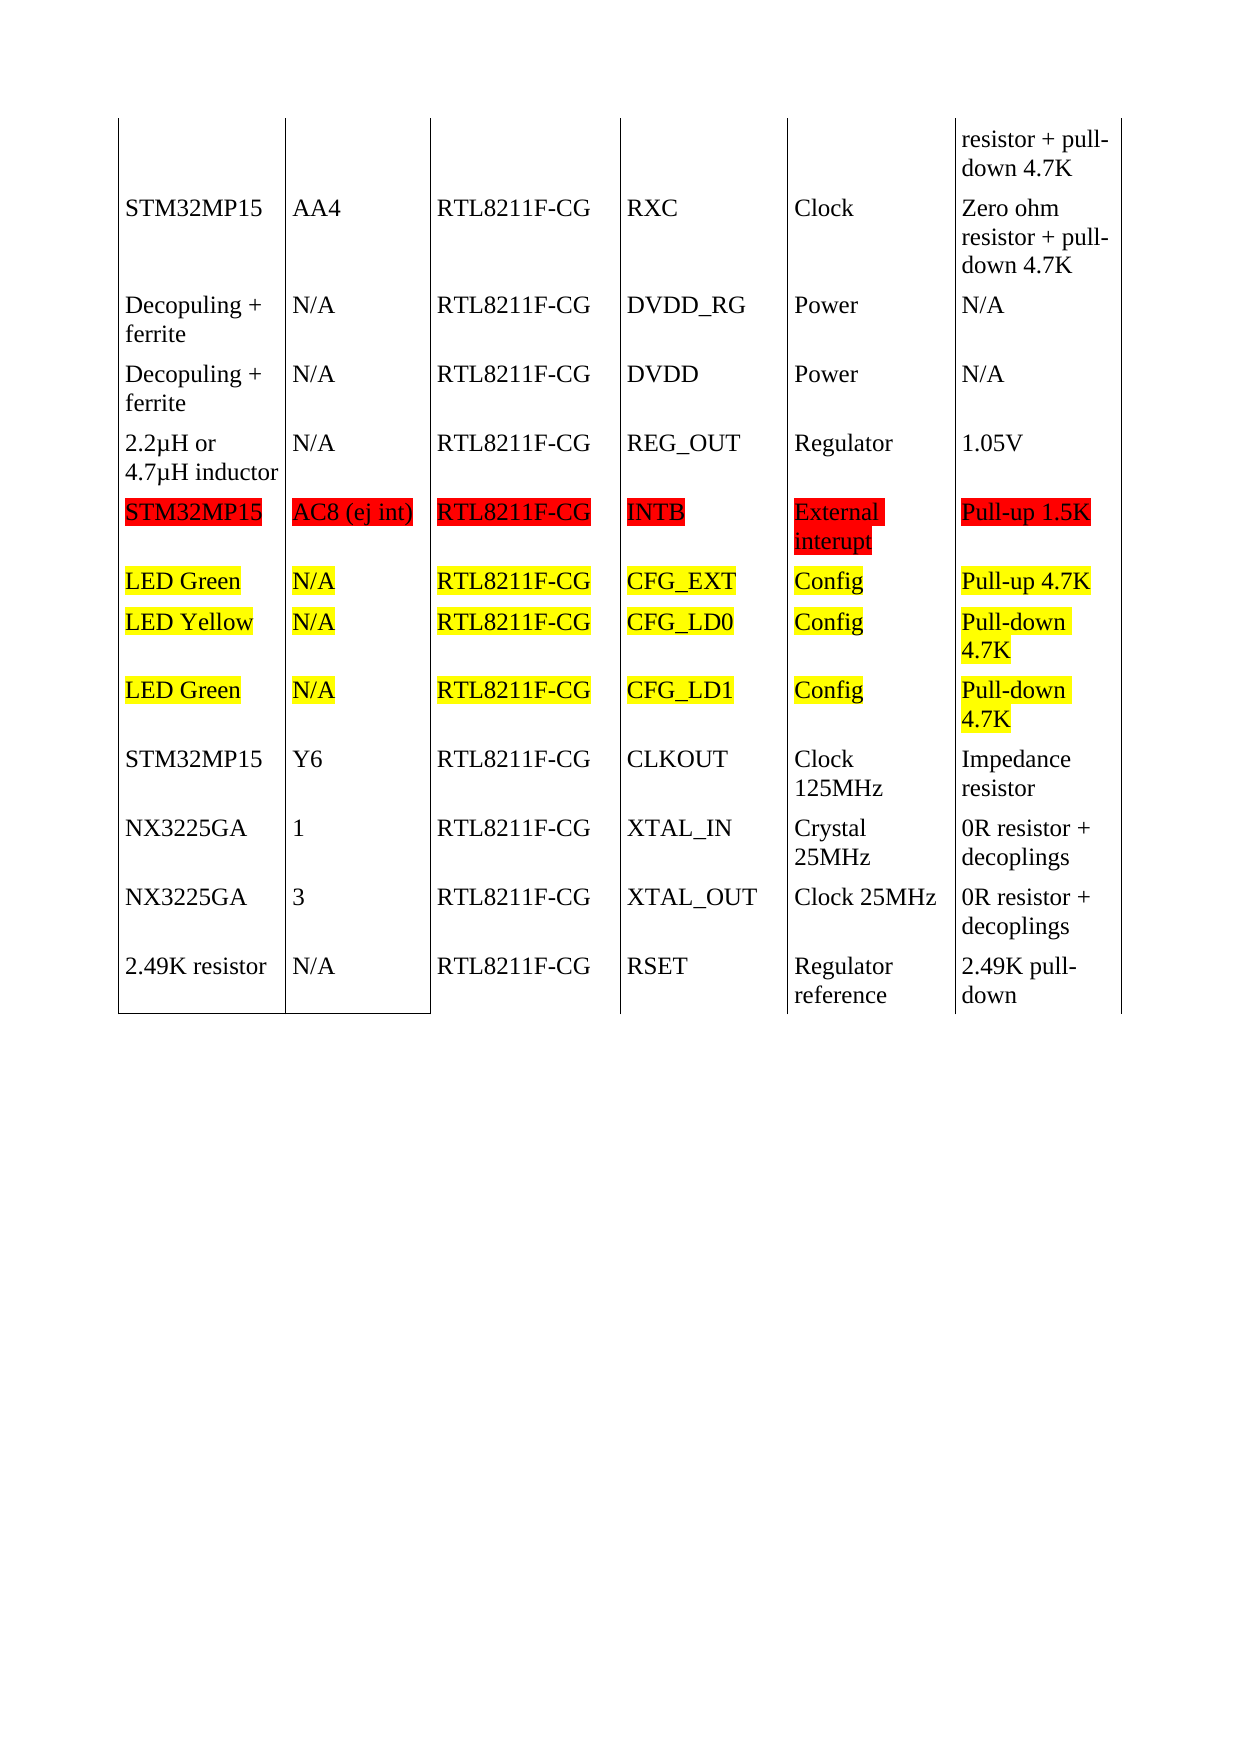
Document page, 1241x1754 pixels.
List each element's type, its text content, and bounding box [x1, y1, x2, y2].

table_cell [286, 118, 430, 187]
table_cell 1.05V [956, 423, 1121, 492]
table_cell [621, 118, 787, 187]
table_cell RTL8211F-CG [431, 601, 620, 670]
table_cell DVDD [621, 354, 787, 423]
table_cell Pull-down 4.7K [956, 670, 1121, 739]
table_cell REG_OUT [621, 423, 787, 492]
table_cell N/A [286, 354, 430, 423]
table_cell N/A [286, 670, 430, 739]
table_cell RTL8211F-CG [431, 354, 620, 423]
table_cell STM32MP15 [119, 492, 285, 561]
table_cell RTL8211F-CG [431, 670, 620, 739]
table_cell N/A [286, 601, 430, 670]
table_cell RTL8211F-CG [431, 285, 620, 354]
table_cell CLKOUT [621, 739, 787, 808]
table_cell [119, 118, 285, 187]
table_cell 1 [286, 808, 430, 877]
table_cell STM32MP15 [119, 187, 285, 285]
table_cell STM32MP15 [119, 739, 285, 808]
table_cell LED Green [119, 561, 285, 601]
table_cell Power [788, 285, 954, 354]
table_cell External interupt [788, 492, 954, 561]
table_cell XTAL_OUT [621, 877, 787, 946]
table_cell Crystal 25MHz [788, 808, 954, 877]
table_cell N/A [956, 354, 1121, 423]
table_cell RSET [621, 946, 787, 1014]
table_cell AC8 (ej int) [286, 492, 430, 561]
table_cell Clock [788, 187, 954, 285]
table_cell INTB [621, 492, 787, 561]
table_cell N/A [286, 423, 430, 492]
table_cell Pull-up 4.7K [956, 561, 1121, 601]
table_cell N/A [956, 285, 1121, 354]
table_cell Clock 125MHz [788, 739, 954, 808]
table_cell Config [788, 561, 954, 601]
table_cell 0R resistor + decoplings [956, 808, 1121, 877]
table_cell CFG_LD0 [621, 601, 787, 670]
table_cell Pull-up 1.5K [956, 492, 1121, 561]
table_cell RTL8211F-CG [431, 492, 620, 561]
table_cell N/A [286, 561, 430, 601]
table_cell Decopuling + ferrite [119, 354, 285, 423]
table_cell Zero ohm resistor + pull-down 4.7K [956, 187, 1121, 285]
table_cell NX3225GA [119, 808, 285, 877]
table_cell RTL8211F-CG [431, 187, 620, 285]
table_cell Y6 [286, 739, 430, 808]
table_cell resistor + pull-down 4.7K [956, 118, 1121, 187]
table_cell Config [788, 670, 954, 739]
table_cell CFG_LD1 [621, 670, 787, 739]
table_cell N/A [286, 946, 430, 1013]
table_cell RTL8211F-CG [431, 739, 620, 808]
table_cell DVDD_RG [621, 285, 787, 354]
table_cell 2.2µH or 4.7µH inductor [119, 423, 285, 492]
table_cell XTAL_IN [621, 808, 787, 877]
table_cell Impedance resistor [956, 739, 1121, 808]
table_cell RTL8211F-CG [431, 877, 620, 946]
table_cell Decopuling + ferrite [119, 285, 285, 354]
table_cell CFG_EXT [621, 561, 787, 601]
table_cell N/A [286, 285, 430, 354]
table_cell RXC [621, 187, 787, 285]
table_cell RTL8211F-CG [431, 808, 620, 877]
table_cell LED Yellow [119, 601, 285, 670]
table_cell Regulator reference [788, 946, 954, 1014]
table_cell Config [788, 601, 954, 670]
table_cell RTL8211F-CG [431, 423, 620, 492]
table_cell 2.49K resistor [119, 946, 285, 1013]
table_cell Pull-down 4.7K [956, 601, 1121, 670]
table_cell RTL8211F-CG [431, 946, 620, 1014]
table_cell 2.49K pull-down [956, 946, 1121, 1014]
table_cell NX3225GA [119, 877, 285, 946]
table_cell RTL8211F-CG [431, 561, 620, 601]
table_cell 0R resistor + decoplings [956, 877, 1121, 946]
table_cell [431, 118, 620, 187]
table_cell 3 [286, 877, 430, 946]
table_cell [788, 118, 954, 187]
table_cell Clock 25MHz [788, 877, 954, 946]
table_cell AA4 [286, 187, 430, 285]
table_cell Regulator [788, 423, 954, 492]
table_cell Power [788, 354, 954, 423]
table_cell LED Green [119, 670, 285, 739]
